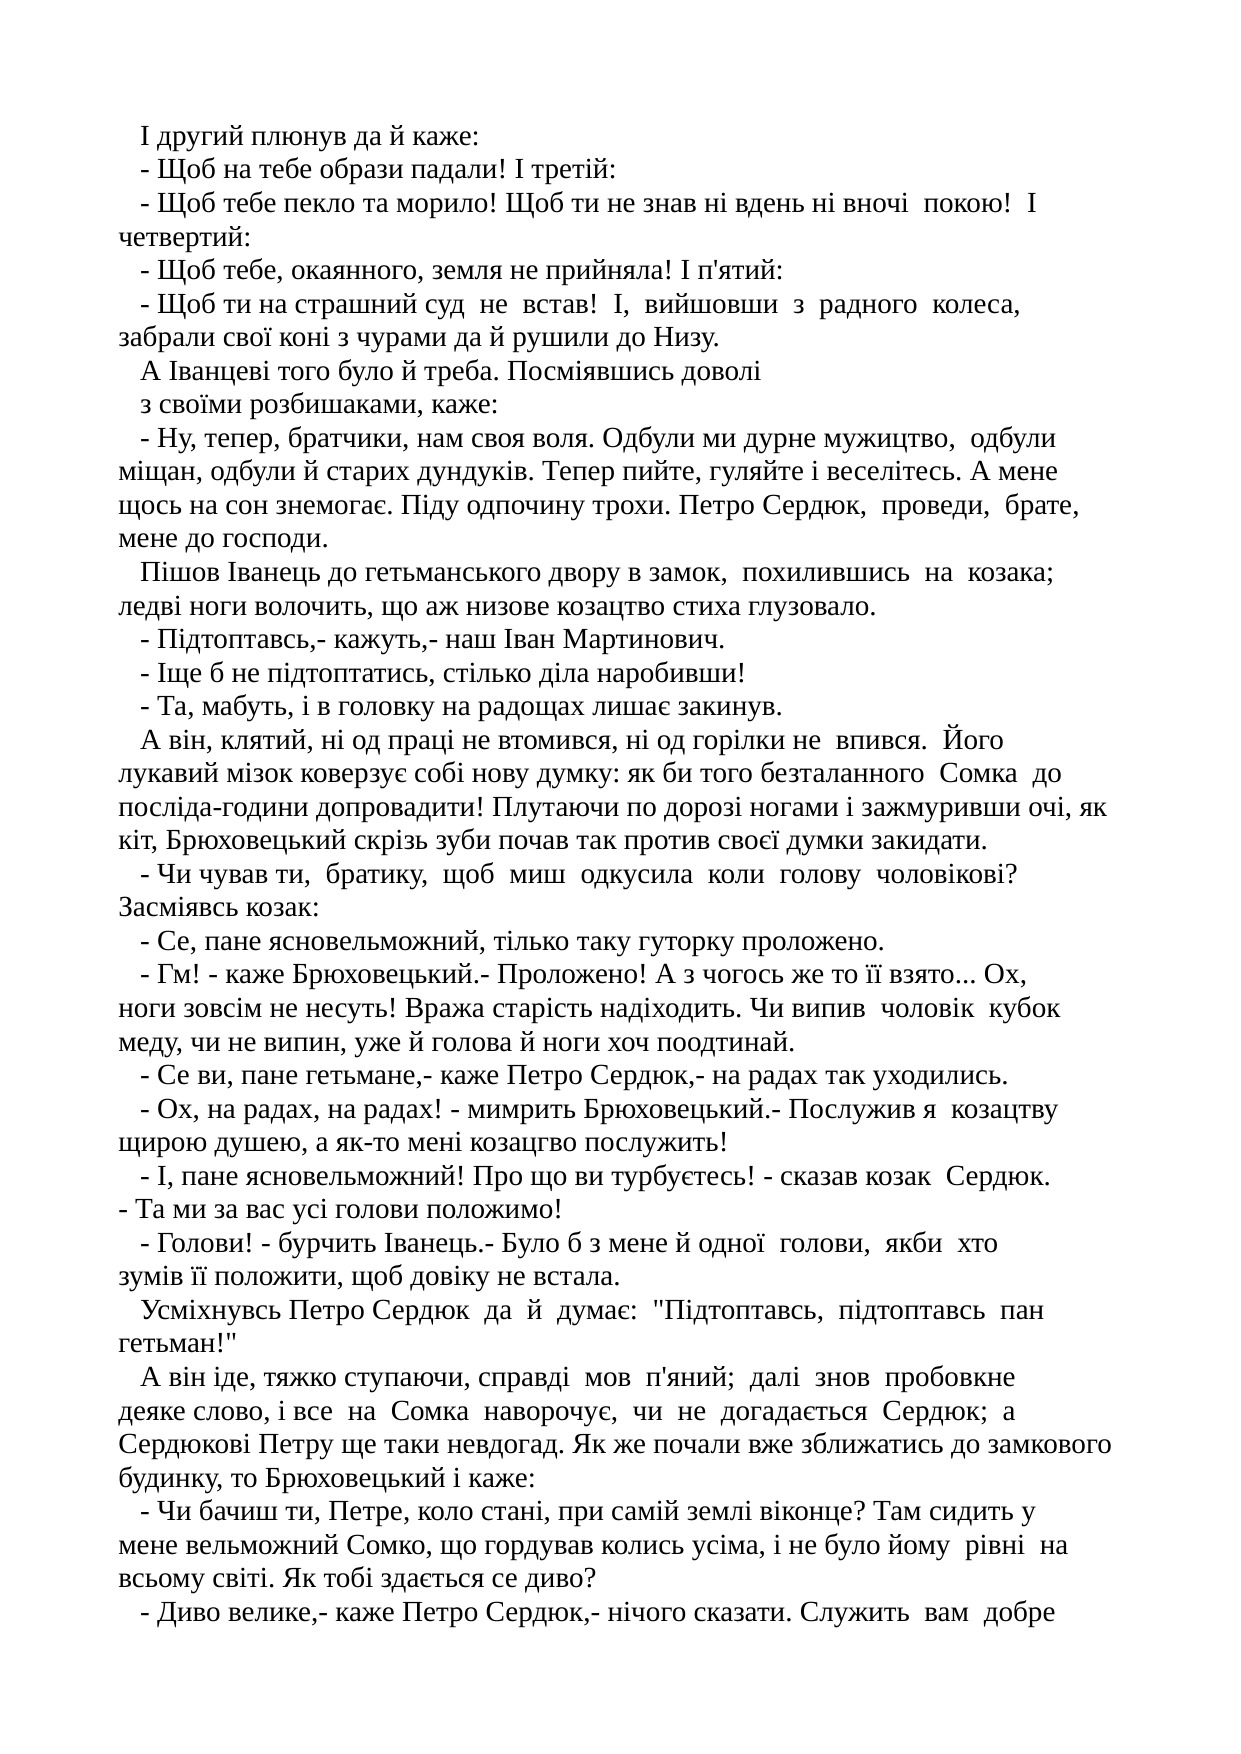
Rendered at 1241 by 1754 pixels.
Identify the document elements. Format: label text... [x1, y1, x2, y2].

text послiда-години допровадити! Плутаючи по дорозi ногами i зажмуривши очi, як [118, 789, 1122, 822]
text меду, чи не випин, уже й голова й ноги хоч поодтинай. [118, 1024, 1122, 1057]
text Пiшов Iванець до гетьманського двору в замок, похилившись на козака; [118, 554, 1122, 588]
text А вiн, клятий, нi од працi не втомився, нi од горiлки не впився. Його [118, 722, 1122, 755]
text - Щоб ти на страшний суд не встав! I, вийшовши з радного колеса, [118, 286, 1122, 319]
text - Щоб на тебе образи падали! I третiй: [118, 152, 1122, 185]
text кiт, Брюховецький скрiзь зуби почав так против своєї думки закидати. [118, 822, 1122, 856]
text Усмiхнувсь Петро Сердюк да й думає: "Пiдтоптавсь, пiдтоптавсь пан [118, 1292, 1122, 1326]
text всьому свiтi. Як тобi здається се диво? [118, 1560, 1122, 1594]
text четвертий: [118, 219, 1122, 252]
text ледвi ноги волочить, що аж низове козацтво стиха глузовало. [118, 588, 1122, 621]
text I другий плюнув да й каже: [118, 118, 1122, 152]
text щось на сон знемогає. Пiду одпочину трохи. Петро Сердюк, проведи, брате, [118, 487, 1122, 521]
text А Iванцевi того було й треба. Посмiявшись доволi [118, 353, 1122, 386]
text - Чи бачиш ти, Петре, коло станi, при самiй землi вiконце? Там сидить у [118, 1493, 1122, 1527]
text - Ох, на радах, на радах! - мимрить Брюховецький.- Послужив я козацтву [118, 1091, 1122, 1124]
text деяке слово, i все на Сомка наворочує, чи не догадається Сердюк; а [118, 1393, 1122, 1426]
text - Ну, тепер, братчики, нам своя воля. Одбули ми дурне мужицтво, одбули [118, 420, 1122, 453]
text - Та ми за вас усi голови положимо! [118, 1191, 1122, 1225]
text - Iще б не пiдтоптатись, стiлько дiла наробивши! [118, 655, 1122, 688]
text - Голови! - бурчить Iванець.- Було б з мене й одної голови, якби хто [118, 1225, 1122, 1258]
text - Щоб тебе, окаянного, земля не прийняла! I п'ятий: [118, 252, 1122, 286]
text ноги зовсiм не несуть! Вража старiсть надiходить. Чи випив чоловiк кубок [118, 990, 1122, 1024]
text щирою душею, а як-то менi козацгво послужить! [118, 1124, 1122, 1158]
text - I, пане ясновельможний! Про що ви турбуєтесь! - сказав козак Сердюк. [118, 1158, 1122, 1191]
text - Се, пане ясновельможний, тiлько таку гуторку проложено. [118, 923, 1122, 957]
text - Чи чував ти, братику, щоб миш одкусила коли голову чоловiковi? [118, 856, 1122, 889]
text будинку, то Брюховецький i каже: [118, 1460, 1122, 1493]
text мене до господи. [118, 521, 1122, 554]
text - Се ви, пане гетьмане,- каже Петро Сердюк,- на радах так уходились. [118, 1057, 1122, 1091]
text забрали свої конi з чурами да й рушили до Низу. [118, 319, 1122, 353]
text - Гм! - каже Брюховецький.- Проложено! А з чогось же то її взято... Ох, [118, 957, 1122, 990]
text мене вельможний Сомко, що гордував колись усiма, i не було йому рiвнi на [118, 1527, 1122, 1560]
text лукавий мiзок коверзує собi нову думку: як би того безталанного Сомка до [118, 755, 1122, 789]
text Сердюковi Петру ще таки невдогад. Як же почали вже зближатись до замкового [118, 1426, 1122, 1460]
text - Диво велике,- каже Петро Сердюк,- нiчого сказати. Служить вам добре [118, 1594, 1122, 1627]
text - Та, мабуть, i в головку на радощах лишає закинув. [118, 688, 1122, 722]
text А вiн iде, тяжко ступаючи, справдi мов п'яний; далi знов пробовкне [118, 1359, 1122, 1393]
text з своїми розбишаками, каже: [118, 386, 1122, 420]
text - Пiдтоптавсь,- кажуть,- наш Iван Мартинович. [118, 621, 1122, 655]
text Засмiявсь козак: [118, 889, 1122, 923]
text зумiв її положити, щоб довiку не встала. [118, 1258, 1122, 1292]
text мiщан, одбули й старих дундукiв. Тепер пийте, гуляйте i веселiтесь. А мене [118, 453, 1122, 487]
text гетьман!" [118, 1326, 1122, 1359]
text - Щоб тебе пекло та морило! Щоб ти не знав нi вдень нi вночi покою! I [118, 185, 1122, 219]
